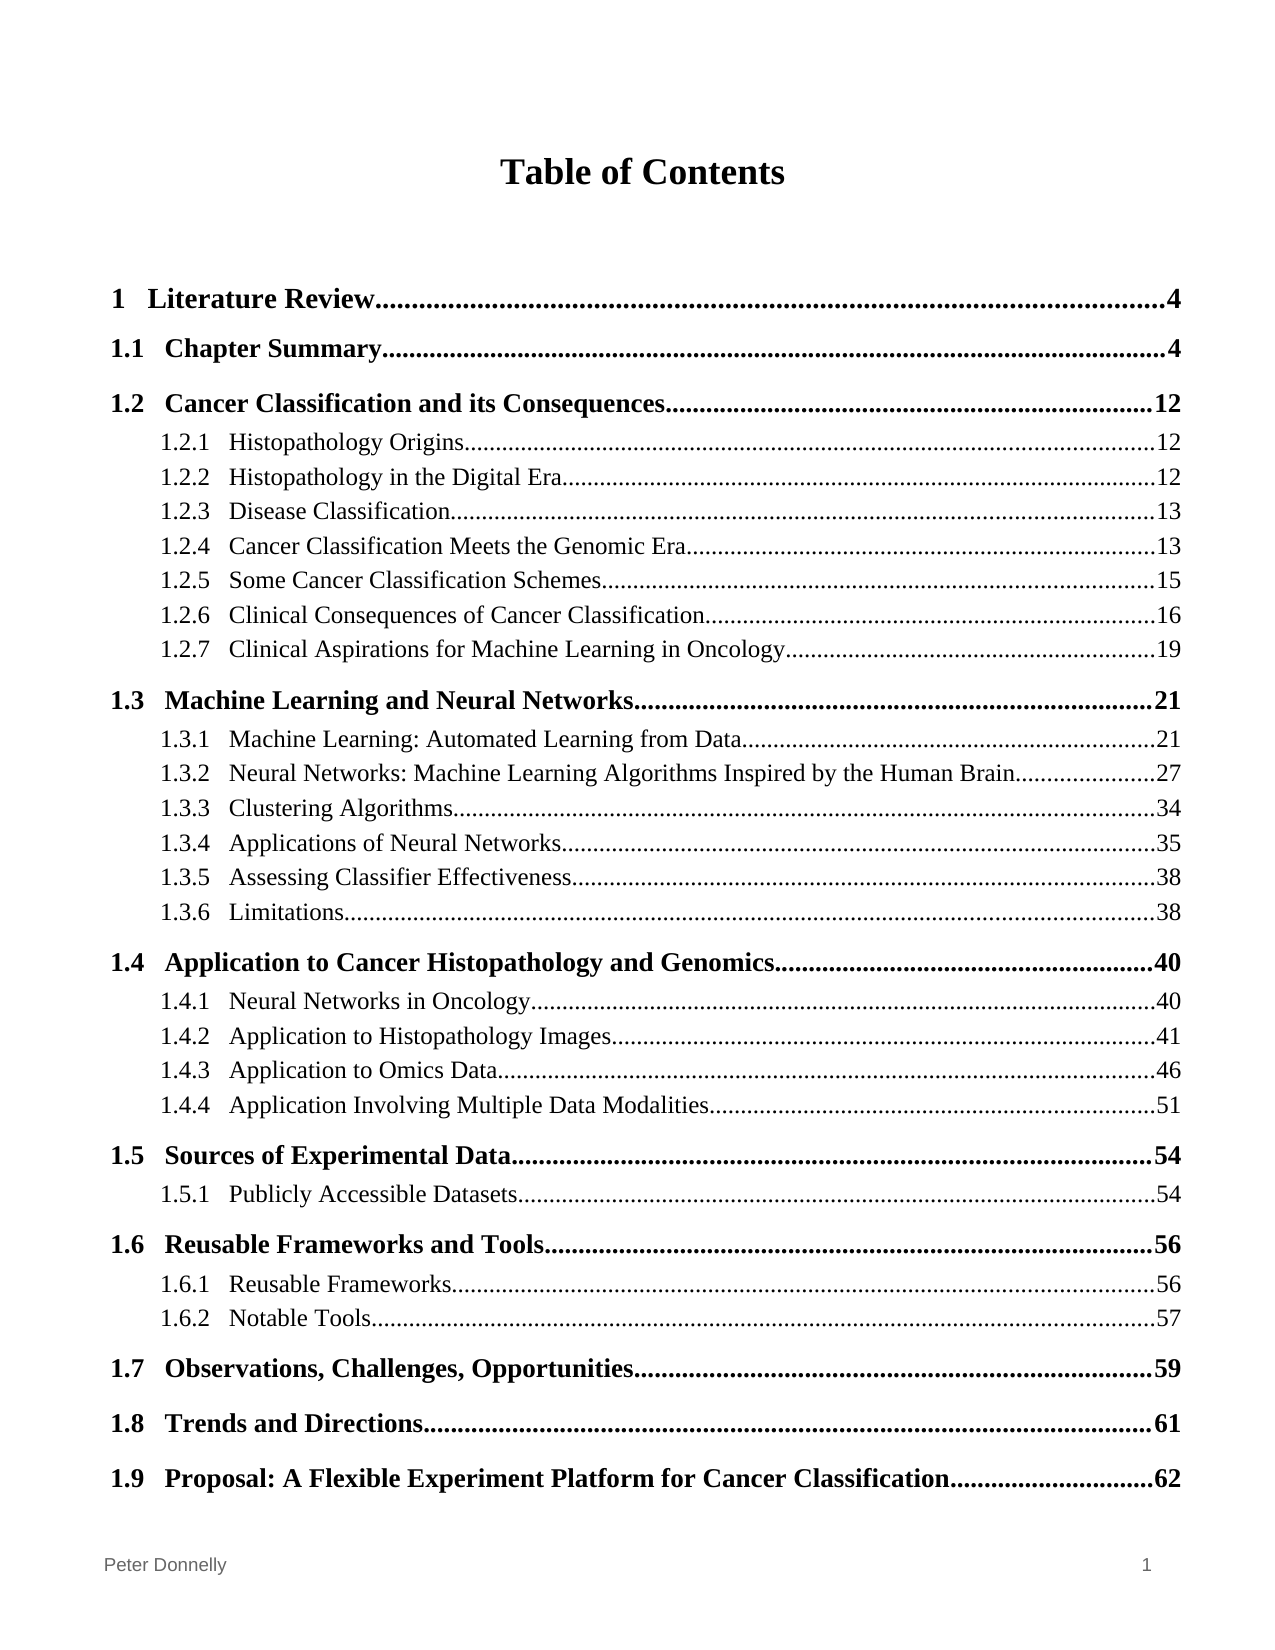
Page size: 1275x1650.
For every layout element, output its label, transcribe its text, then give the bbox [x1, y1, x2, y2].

text 1.2.4 Cancer Classification Meets the Genomic Era 13 [154, 531, 1181, 559]
text 1.3.4 Applications of Neural Networks 35 [154, 828, 1181, 856]
text 1.3.1 Machine Learning: Automated Learning from Data 21 [154, 724, 1181, 753]
text 1.3.3 Clustering Algorithms 34 [154, 793, 1181, 822]
text 1.5 Sources of Experimental Data 54 [103, 1139, 1181, 1170]
text 1.2.1 Histopathology Origins 12 [154, 427, 1181, 456]
text 1.2.7 Clinical Aspirations for Machine Learning in Oncology 19 [154, 634, 1181, 663]
text 1.2.6 Clinical Consequences of Cancer Classification 16 [154, 600, 1181, 629]
text 1.4.1 Neural Networks in Oncology 40 [154, 986, 1181, 1015]
text 1.2 Cancer Classification and its Consequences 12 [103, 387, 1181, 418]
text 1.3.2 Neural Networks: Machine Learning Algorithms Inspired by the Human Brain 27 [154, 758, 1181, 787]
text 1.3 Machine Learning and Neural Networks 21 [103, 684, 1181, 715]
text 1.9 Proposal: A Flexible Experiment Platform for Cancer Classification 62 [103, 1462, 1181, 1493]
text 1.2.2 Histopathology in the Digital Era 12 [154, 462, 1181, 490]
text 1.4.4 Application Involving Multiple Data Modalities 51 [154, 1090, 1181, 1119]
text 1 Literature Review 4 [103, 281, 1181, 314]
text 1.6.2 Notable Tools 57 [154, 1303, 1181, 1332]
text 1.7 Observations, Challenges, Opportunities 59 [103, 1353, 1181, 1384]
text 1.4 Application to Cancer Histopathology and Genomics 40 [103, 946, 1181, 977]
text 1.4.2 Application to Histopathology Images 41 [154, 1021, 1181, 1049]
text 1.6 Reusable Frameworks and Tools 56 [103, 1229, 1181, 1260]
text 1.6.1 Reusable Frameworks 56 [154, 1269, 1181, 1297]
subtitle Table of Contents [103, 149, 1181, 192]
text 1.2.5 Some Cancer Classification Schemes 15 [154, 565, 1181, 594]
text 1.3.5 Assessing Classifier Effectiveness 38 [154, 862, 1181, 891]
text 1.1 Chapter Summary 4 [103, 332, 1181, 363]
text 1.4.3 Application to Omics Data 46 [154, 1055, 1181, 1084]
text 1.2.3 Disease Classification 13 [154, 496, 1181, 525]
text 1.3.6 Limitations 38 [154, 897, 1181, 926]
text 1.8 Trends and Directions 61 [103, 1407, 1181, 1438]
text 1.5.1 Publicly Accessible Datasets 54 [154, 1179, 1181, 1208]
